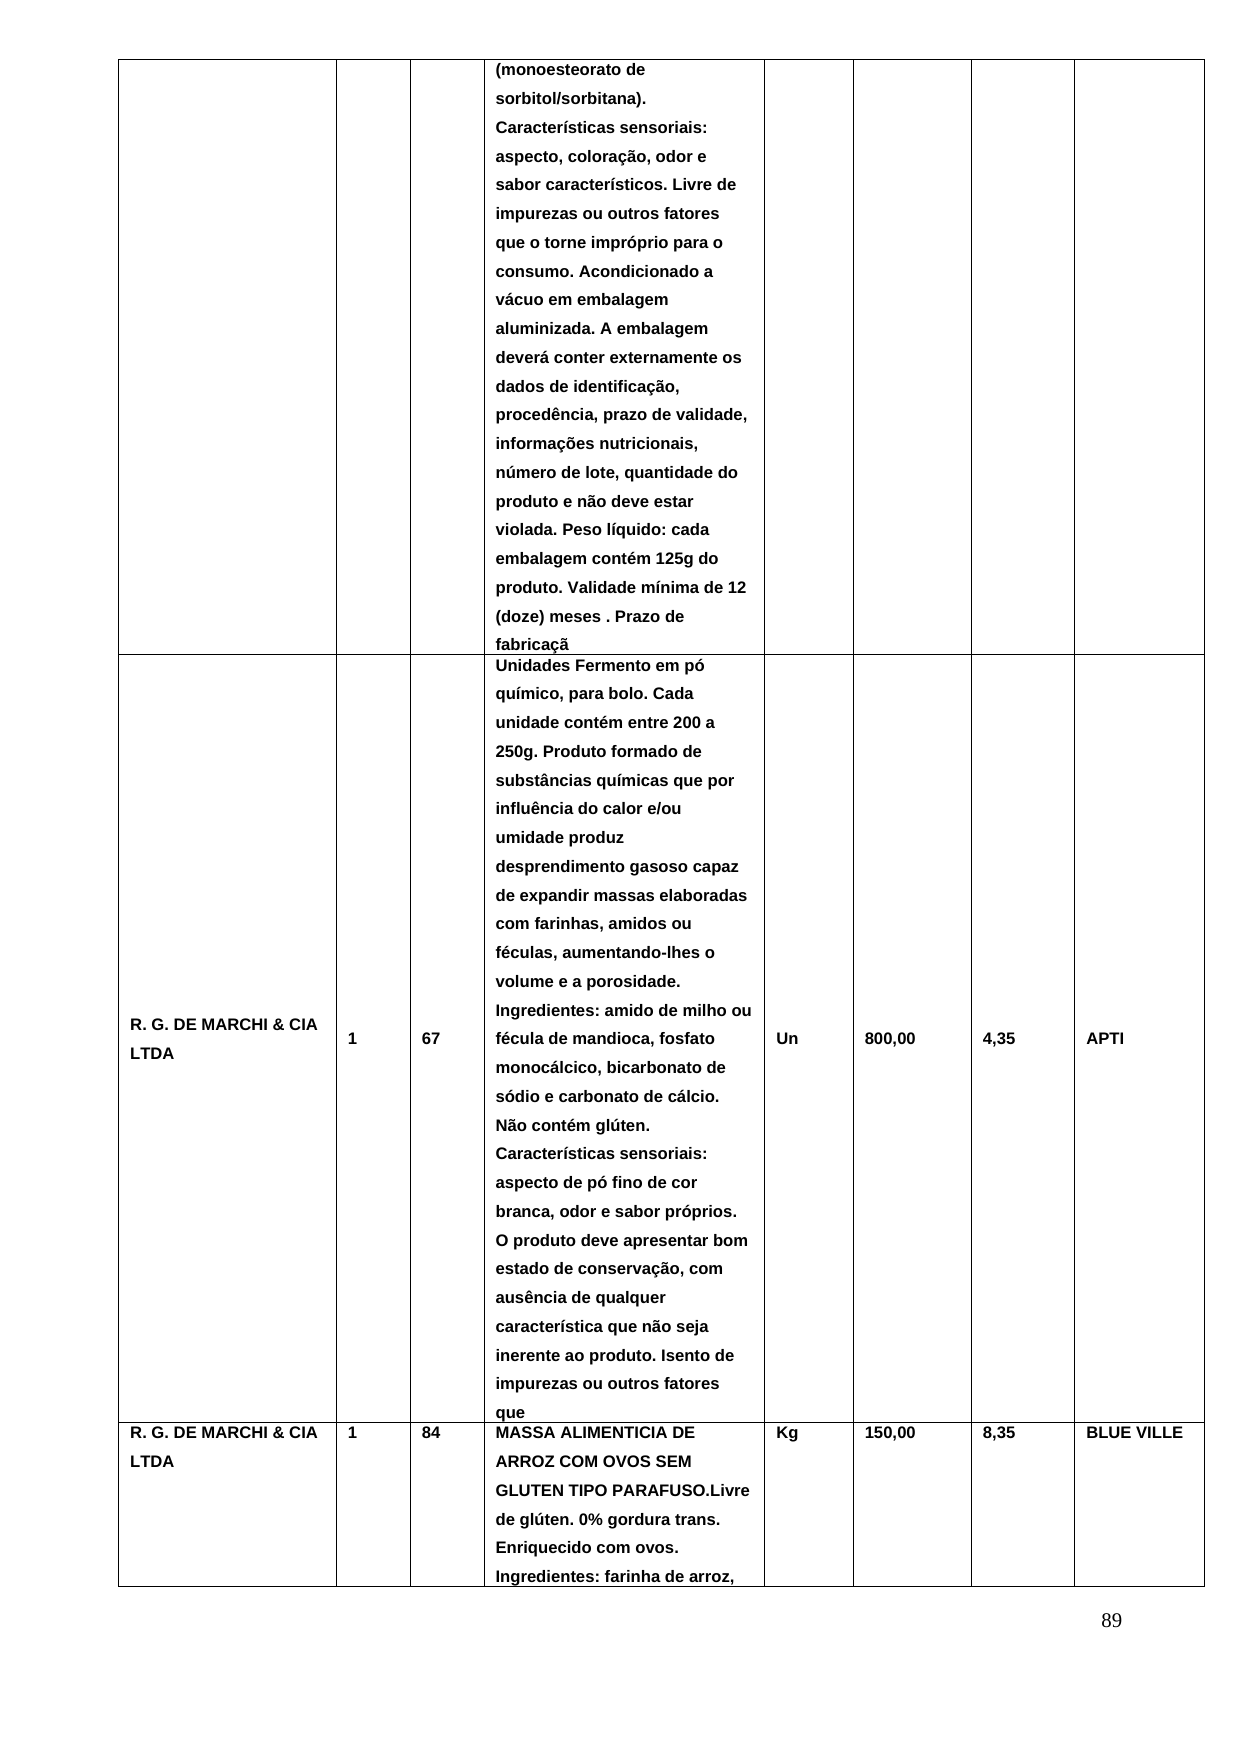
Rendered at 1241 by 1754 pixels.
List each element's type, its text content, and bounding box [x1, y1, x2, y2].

table_cell 800,00 [854, 655, 971, 1422]
table_cell 4,35 [972, 655, 1074, 1422]
table_cell [765, 60, 853, 654]
table_cell 1 [337, 655, 410, 1422]
table_cell Un [765, 655, 853, 1422]
table_cell R. G. DE MARCHI & CIA LTDA [119, 1423, 336, 1586]
table_cell 84 [411, 1423, 484, 1586]
table_cell [1075, 60, 1204, 654]
table_cell R. G. DE MARCHI & CIA LTDA [119, 655, 336, 1422]
table_cell 67 [411, 655, 484, 1422]
table_cell APTI [1075, 655, 1204, 1422]
table_cell [337, 60, 410, 654]
table_cell [854, 60, 971, 654]
table_cell 8,35 [972, 1423, 1074, 1586]
table_cell MASSA ALIMENTICIA DE ARROZ COM OVOS SEM GLUTEN TIPO PARAFUSO.Livre de glúten. 0% gordura trans. Enriquecido com ovos. Ingredientes: farinha de arroz, [485, 1423, 764, 1586]
table_cell BLUE VILLE [1075, 1423, 1204, 1586]
table_cell [972, 60, 1074, 654]
table_cell 1 [337, 1423, 410, 1586]
table_cell Unidades Fermento em pó químico, para bolo. Cada unidade contém entre 200 a 250g. Produto formado de substâncias químicas que por influência do calor e/ou umidade produz desprendimento gasoso capaz de expandir massas elaboradas com farinhas, amidos ou féculas, aumentando-lhes o volume e a porosidade. Ingredientes: amido de milho ou fécula de mandioca, fosfato monocálcico, bicarbonato de sódio e carbonato de cálcio. Não contém glúten. Características sensoriais: aspecto de pó fino de cor branca, odor e sabor próprios. O produto deve apresentar bom estado de conservação, com ausência de qualquer característica que não seja inerente ao produto. Isento de impurezas ou outros fatores que [485, 655, 764, 1422]
table_cell Kg [765, 1423, 853, 1586]
table_cell (monoesteorato de sorbitol/sorbitana). Características sensoriais: aspecto, coloração, odor e sabor característicos. Livre de impurezas ou outros fatores que o torne impróprio para o consumo. Acondicionado a vácuo em embalagem aluminizada. A embalagem deverá conter externamente os dados de identificação, procedência, prazo de validade, informações nutricionais, número de lote, quantidade do produto e não deve estar violada. Peso líquido: cada embalagem contém 125g do produto. Validade mínima de 12 (doze) meses . Prazo de fabricaçã [485, 60, 764, 654]
table_cell 150,00 [854, 1423, 971, 1586]
table_cell [411, 60, 484, 654]
table_cell [119, 60, 336, 654]
